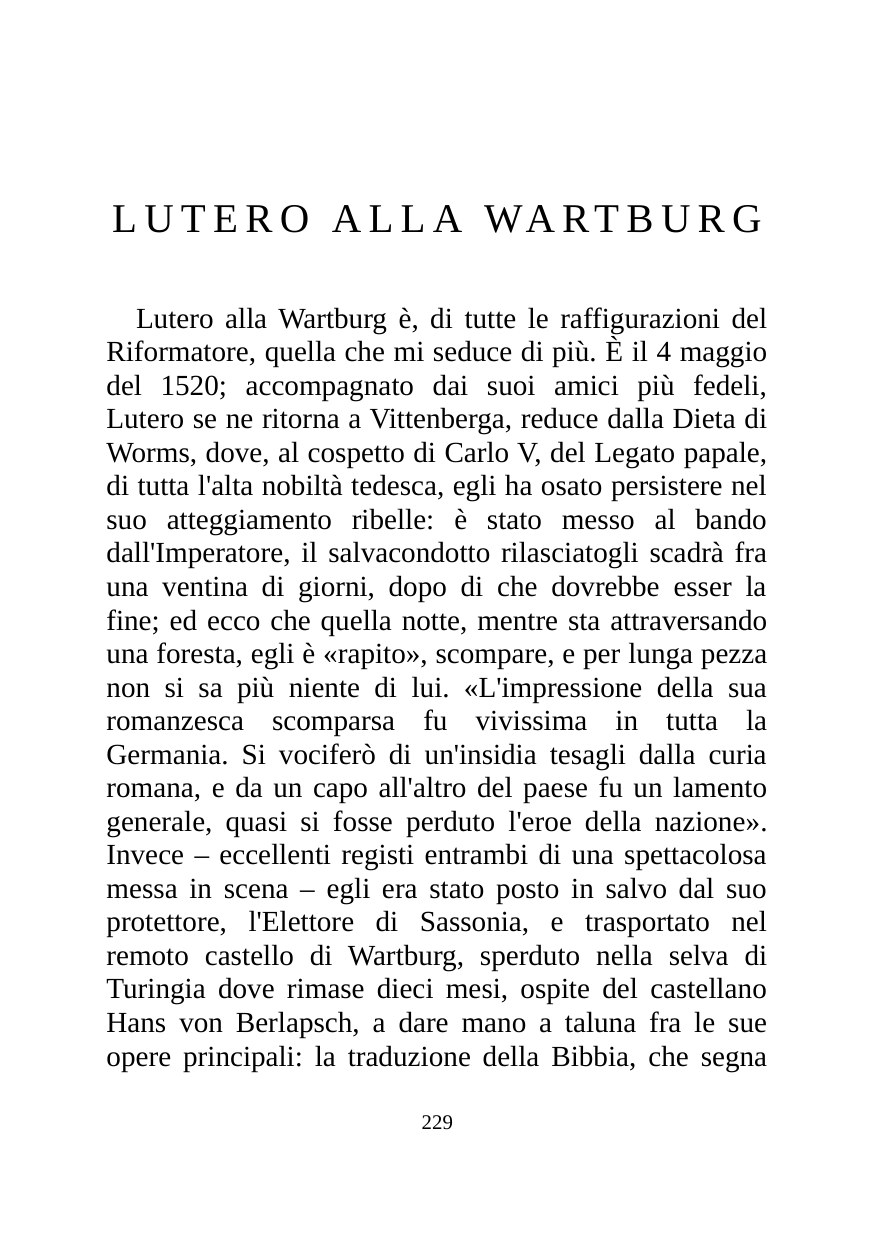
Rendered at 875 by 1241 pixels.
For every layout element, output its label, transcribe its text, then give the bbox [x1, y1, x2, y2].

subtitle LUTERO ALLA WARTBURG [106, 195, 768, 242]
text Lutero alla Wartburg è, di tutte le raffigurazioni del Riformatore, quella che mi seduce di più. È il 4 maggio del 1520; accompagnato dai suoi amici più fedeli, Lutero se ne ritorna a Vittenberga, reduce dalla Dieta di Worms, dove, al cospetto di Carlo V, del Legato papale, di tutta l'alta nobiltà tedesca, egli ha osato persistere nel suo atteggiamento ribelle: è stato messo al bando dall'Imperatore, il salvacondotto rilasciatogli scadrà fra una ventina di giorni, dopo di che dovrebbe esser la fine; ed ecco che quella notte, mentre sta attraversando una foresta, egli è «rapito», scompare, e per lunga pezza non si sa più niente di lui. «L'impressione della sua romanzesca scomparsa fu vivissima in tutta la Germania. Si vociferò di un'insidia tesagli dalla curia romana, e da un capo all'altro del paese fu un lamento generale, quasi si fosse perduto l'eroe della nazione». Invece – eccellenti registi entrambi di una spettacolosa messa in scena – egli era stato posto in salvo dal suo protettore, l'Elettore di Sassonia, e trasportato nel remoto castello di Wartburg, sperduto nella selva di Turingia dove rimase dieci mesi, ospite del castellano Hans von Berlapsch, a dare mano a taluna fra le sue opere principali: la traduzione della Bibbia, che segna [106, 301, 768, 1072]
